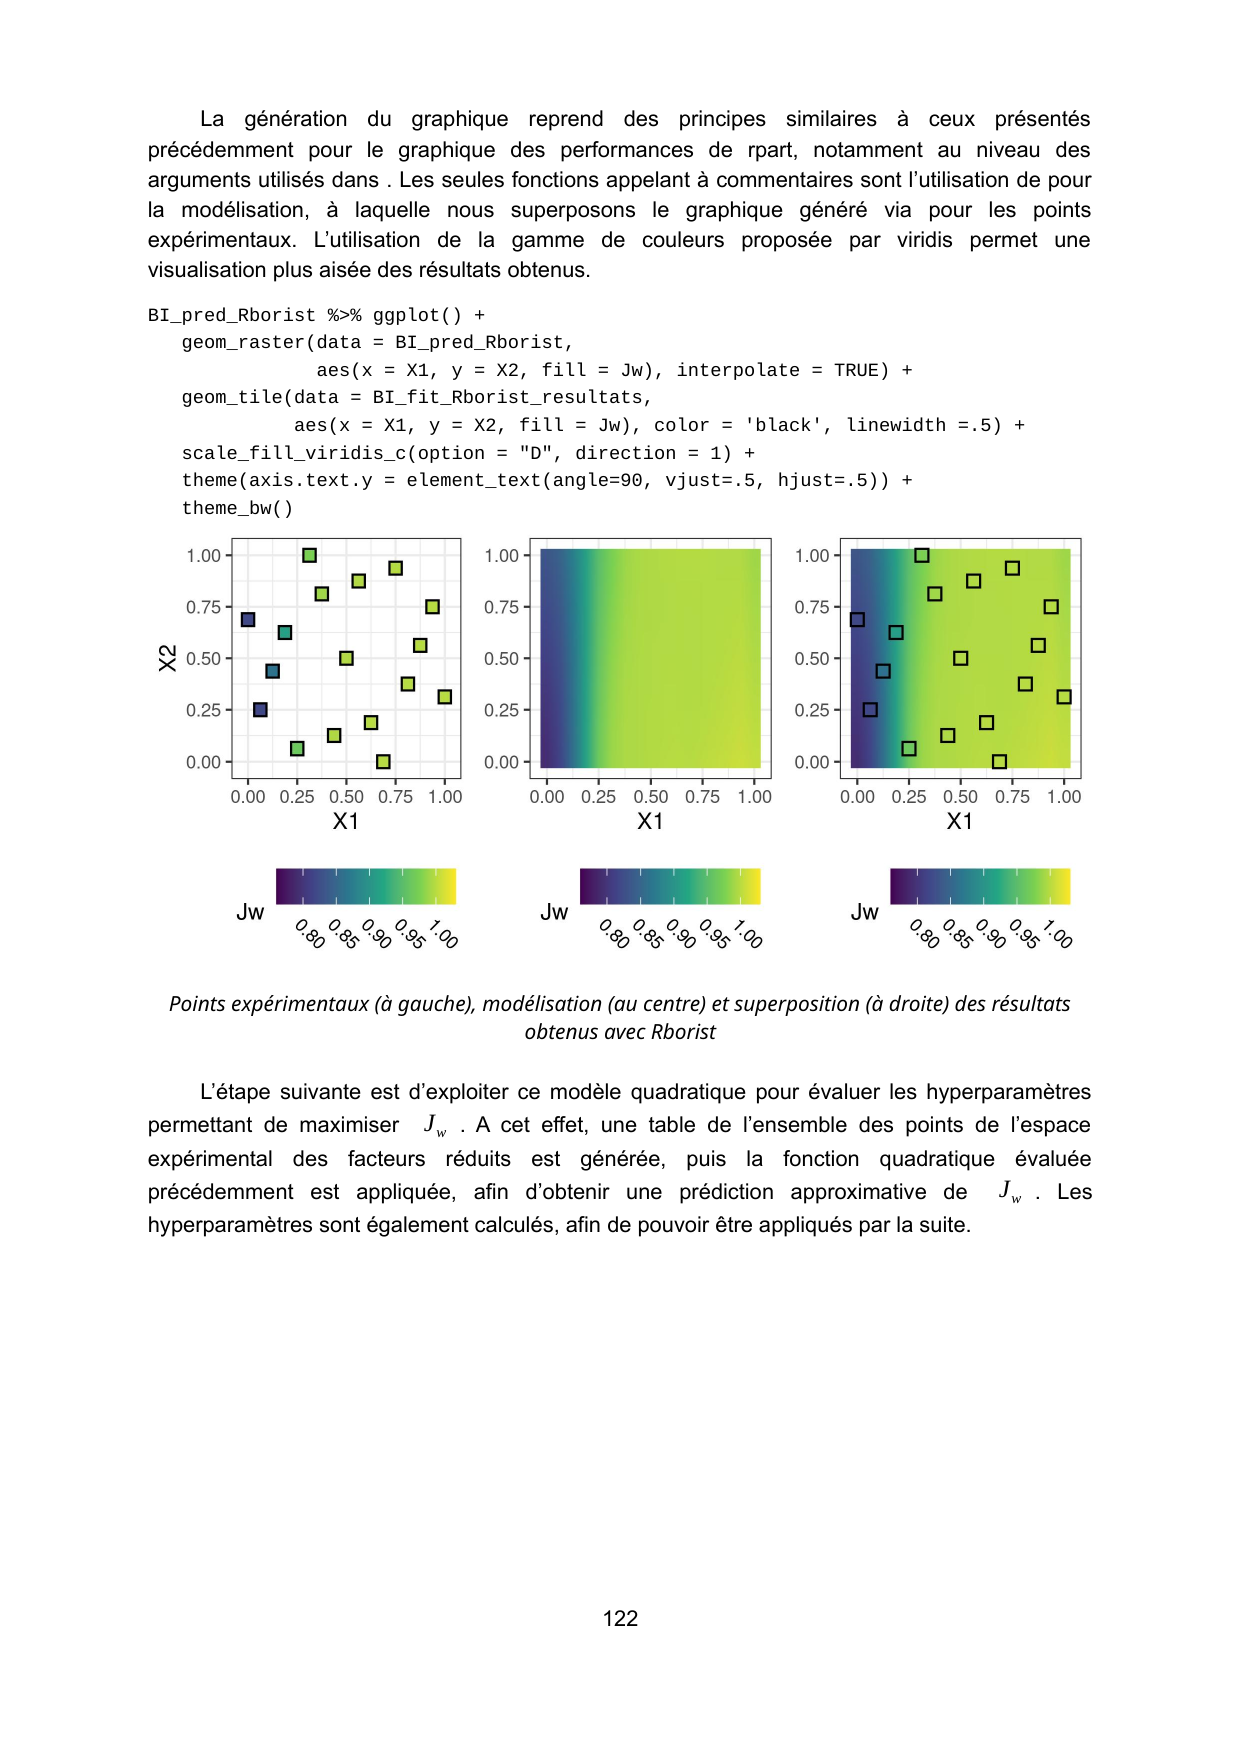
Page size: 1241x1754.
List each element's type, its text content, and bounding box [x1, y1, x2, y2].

picture [147, 526, 1093, 977]
text aes(x = X1, y = X2, fill = Jw), color = 'black', linewidth =.5) + [148, 416, 1093, 437]
text geom_raster(data = BI_pred_Rborist, [148, 333, 1093, 354]
text scale_fill_viridis_c(option = "D", direction = 1) + [148, 443, 1093, 465]
text theme_bw() [148, 499, 1093, 520]
text BI_pred_Rborist %>% ggplot() + [148, 305, 1093, 327]
text theme(axis.text.y = element_text(angle=90, vjust=.5, hjust=.5)) + [148, 471, 1093, 492]
text aes(x = X1, y = X2, fill = Jw), interpolate = TRUE) + [148, 361, 1093, 382]
text geom_tile(data = BI_fit_Rborist_resultats, [148, 388, 1093, 409]
text La génération du graphique reprend des principes similaires à ceux présentés précédemment pour le graphique des performances de rpart, notamment au niveau des arguments utilisés dans . Les seules fonctions appelant à commentaires sont l’utilisation de pour la modélisation, à laquelle nous superposons le graphique généré via pour les points expérimentaux. L’utilisation de la gamme de couleurs proposée par viridis permet une visualisation plus aisée des résultats obtenus. [148, 106, 1093, 283]
text Points expérimentaux (à gauche), modélisation (au centre) et superposition (à droite) des résultats obtenus avec Rborist [148, 989, 1093, 1046]
text L’étape suivante est d’exploiter ce modèle quadratique pour évaluer les hyperparamètres permettant de maximiser . A cet effet, une table de l’ensemble des points de l’espace expérimental des facteurs réduits est générée, puis la fonction quadratique évaluée précédemment est appliquée, afin d’obtenir une prédiction approximative de . Les hyperparamètres sont également calculés, afin de pouvoir être appliqués par la suite. [148, 1079, 1093, 1237]
